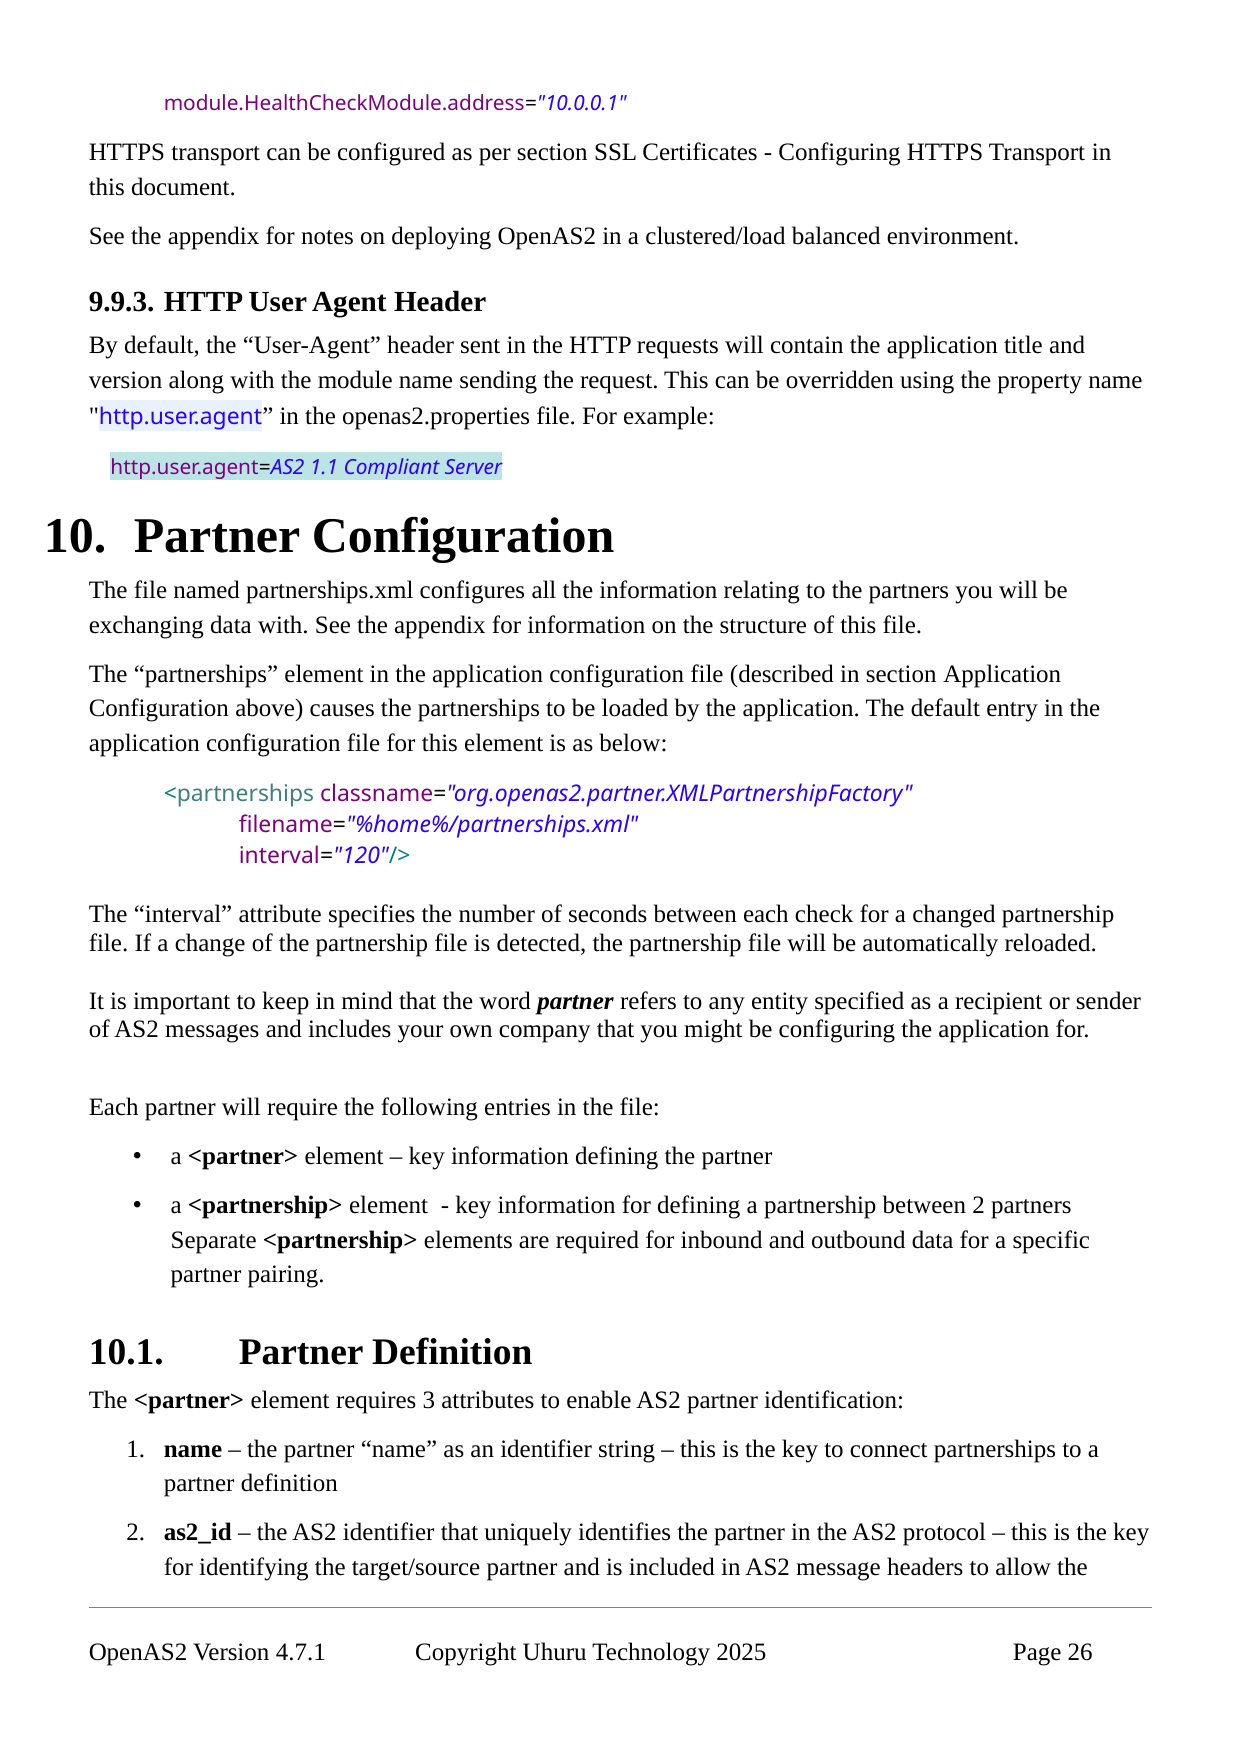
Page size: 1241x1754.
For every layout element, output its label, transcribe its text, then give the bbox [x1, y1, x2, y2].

text It is important to keep in mind that the word partner refers to any entity specified as a recipient or sender of AS2 messages and includes your own company that you might be configuring the application for. [88, 986, 1152, 1043]
text The “interval” attribute specifies the number of seconds between each check for a changed partnership file. If a change of the partnership file is detected, the partnership file will be automatically reloaded. [88, 899, 1152, 957]
text By default, the “User-Agent” header sent in the HTTP requests will contain the application title and version along with the module name sending the request. This can be overridden using the property name "http.user.agent” in the openas2.properties file. For example: [88, 330, 1152, 431]
text module.HealthCheckModule.address="10.0.0.1" [163, 88, 1152, 117]
text See the appendix for notes on deploying OpenAS2 in a clustered/load balanced environment. [88, 221, 1152, 249]
subtitle Partner Definition [88, 1329, 1152, 1372]
text HTTPS transport can be configured as per section SSL Certificates - Configuring HTTPS Transport in this document. [88, 137, 1152, 200]
text Each partner will require the following entries in the file: [88, 1092, 1152, 1121]
text The “partnerships” element in the application configuration file (described in section Application Configuration above) causes the partnerships to be loaded by the application. The default entry in the application configuration file for this element is as below: [88, 659, 1152, 757]
list a <partnership> element - key information for defining a partnership between 2 partners Separate <partnership> elements are required for inbound and outbound data for a specific partner pairing. [133, 1190, 1152, 1288]
text The <partner> element requires 3 attributes to enable AS2 partner identification: [88, 1385, 1152, 1414]
text The file named partnerships.xml configures all the information relating to the partners you will be exchanging data with. See the appendix for information on the structure of this file. [88, 575, 1152, 639]
text interval="120"/> [88, 839, 1152, 871]
subtitle HTTP User Agent Header [88, 284, 1152, 318]
list as2_id – the AS2 identifier that uniquely identifies the partner in the AS2 protocol – this is the key for identifying the target/source partner and is included in AS2 message headers to allow the [126, 1517, 1152, 1581]
text <partnerships classname="org.openas2.partner.XMLPartnershipFactory" [88, 777, 1152, 808]
text filename="%home%/partnerships.xml" [88, 808, 1152, 839]
list name – the partner “name” as an identifier string – this is the key to connect partnerships to a partner definition [126, 1434, 1152, 1497]
subtitle Partner Configuration [44, 505, 1152, 563]
list a <partner> element – key information defining the partner [133, 1141, 1152, 1170]
text http.user.agent=AS2 1.1 Compliant Server [88, 452, 1152, 480]
